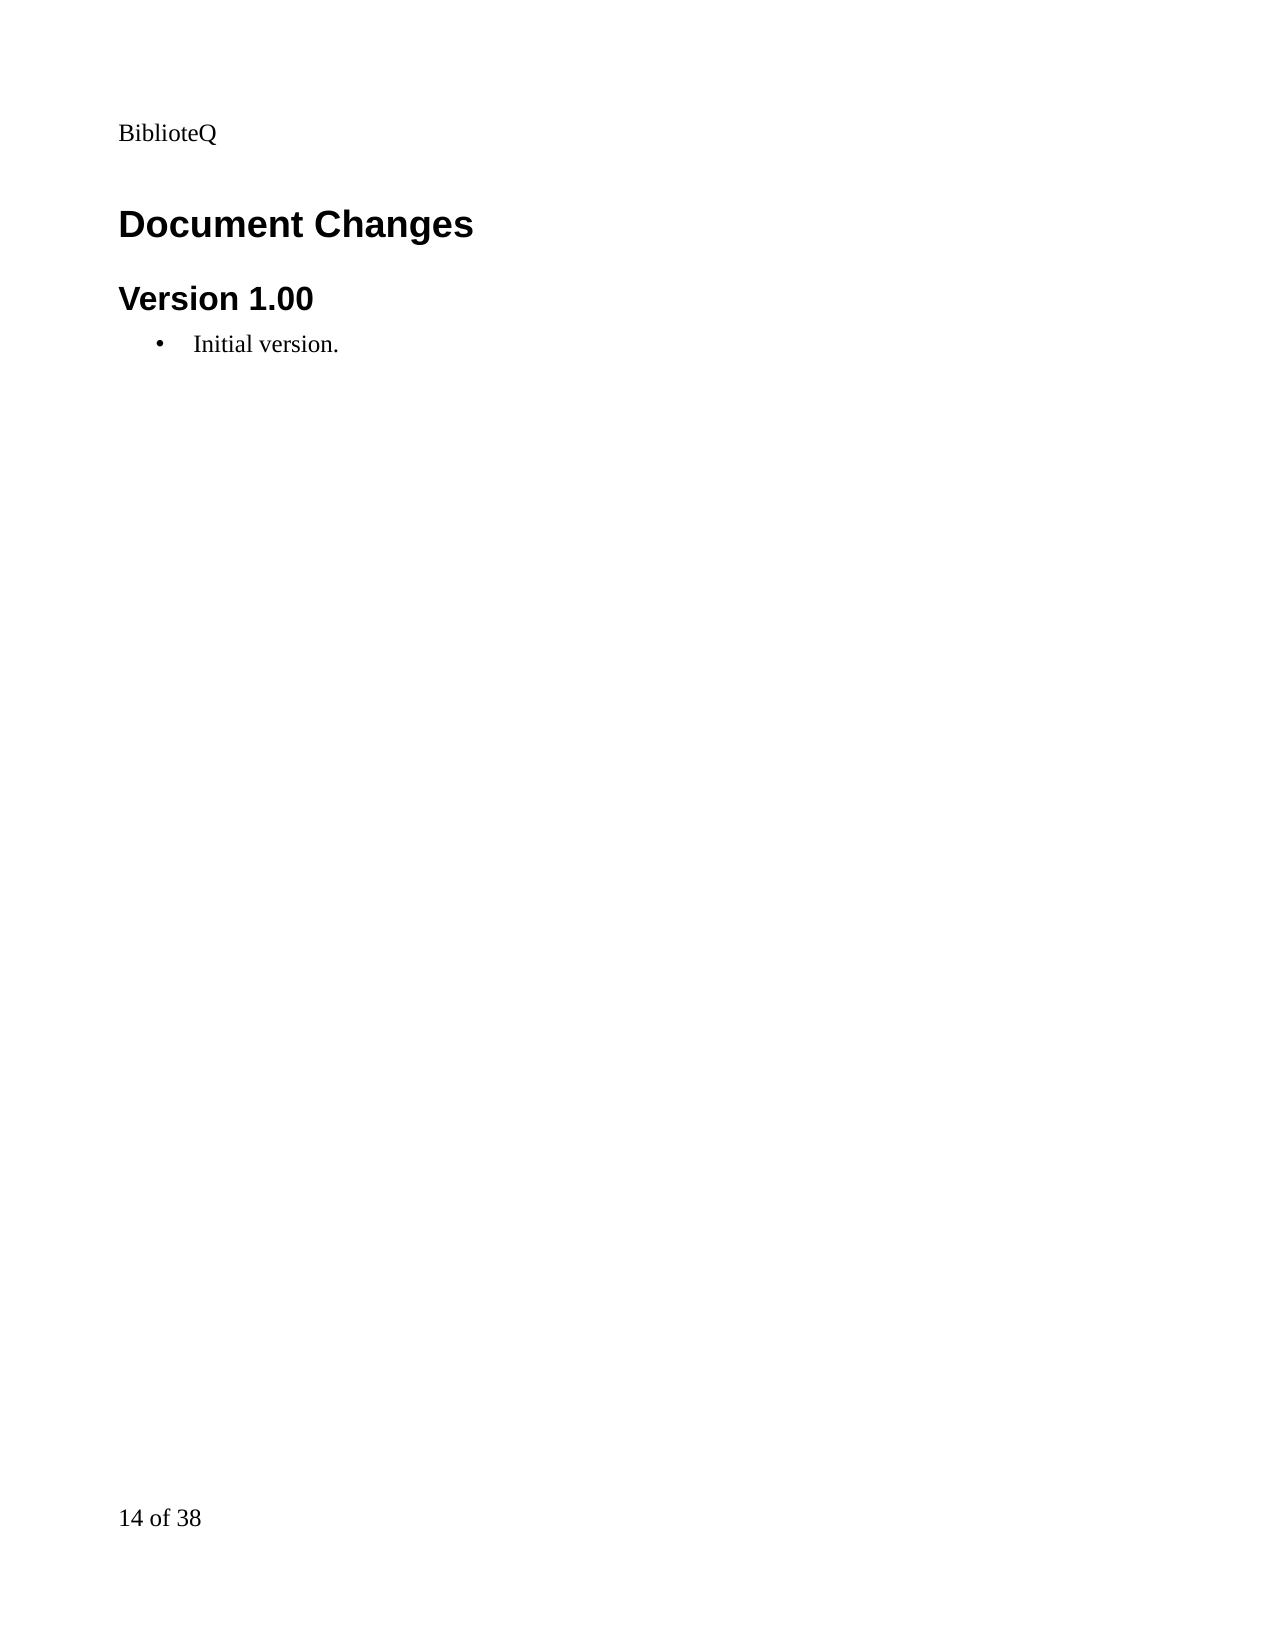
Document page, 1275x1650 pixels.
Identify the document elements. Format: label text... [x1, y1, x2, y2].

subtitle Version 1.00 [118, 278, 1157, 317]
subtitle Document Changes [118, 201, 1157, 245]
list Initial version. [156, 329, 1157, 358]
